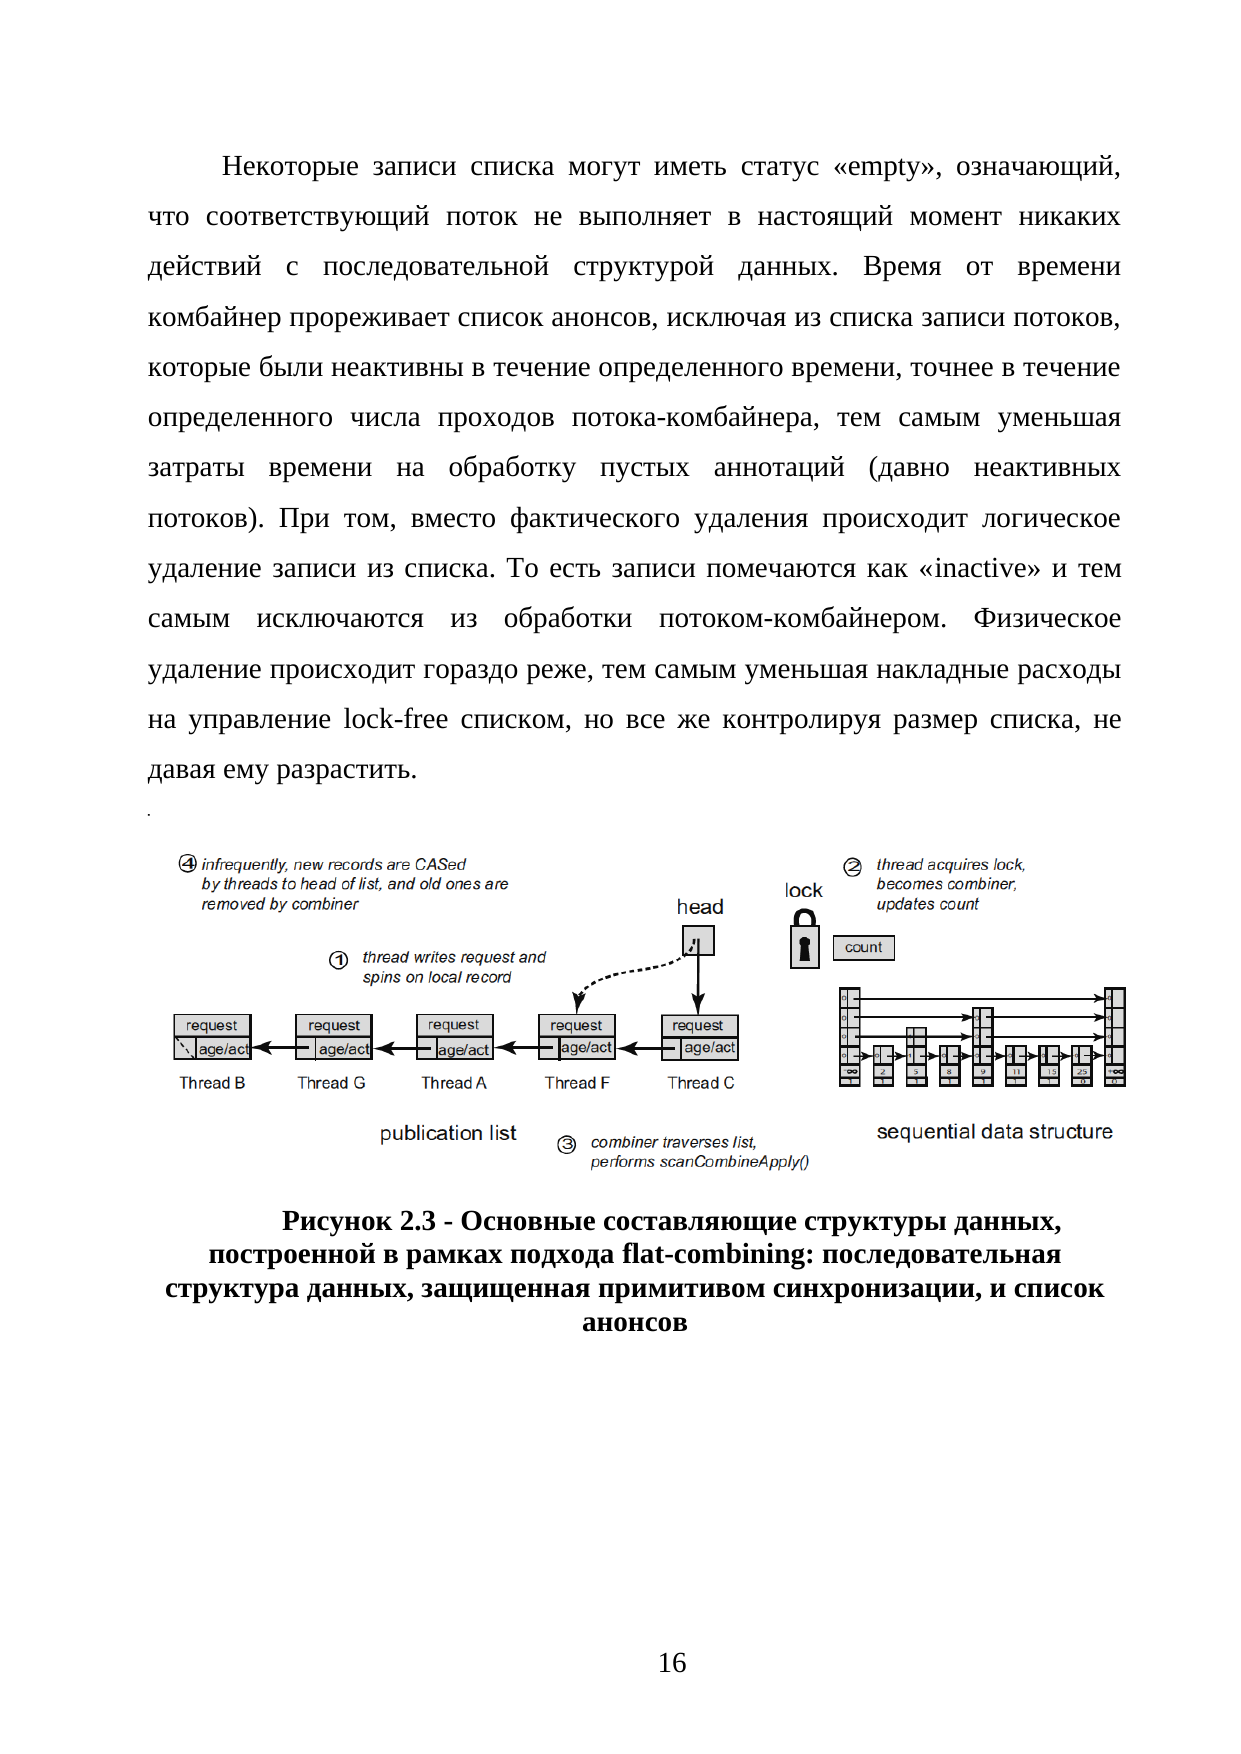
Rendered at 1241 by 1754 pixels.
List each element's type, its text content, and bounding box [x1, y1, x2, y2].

text Рисунок 2.3 - Основные составляющие структуры данных, построенной в рамках подхода flat-combining: последовательная структура данных, защищенная примитивом синхронизации, и список анонсов [148, 1203, 1122, 1337]
picture [147, 814, 1157, 1187]
text Некоторые записи списка могут иметь статус «empty», означающий, что соответствующий поток не выполняет в настоящий момент никаких действий с последовательной структурой данных. Время от времени комбайнер прореживает список анонсов, исключая из списка записи потоков, которые были неактивны в течение определенного времени, точнее в течение определенного числа проходов потока-комбайнера, тем самым уменьшая затраты времени на обработку пустых аннотаций (давно неактивных потоков). При том, вместо фактического удаления происходит логическое удаление записи из списка. То есть записи помечаются как «inactive» и тем самым исключаются из обработки потоком-комбайнером. Физическое удаление происходит гораздо реже, тем самым уменьшая накладные расходы на управление lock-free списком, но все же контролируя размер списка, не давая ему разрастить. [148, 148, 1122, 785]
